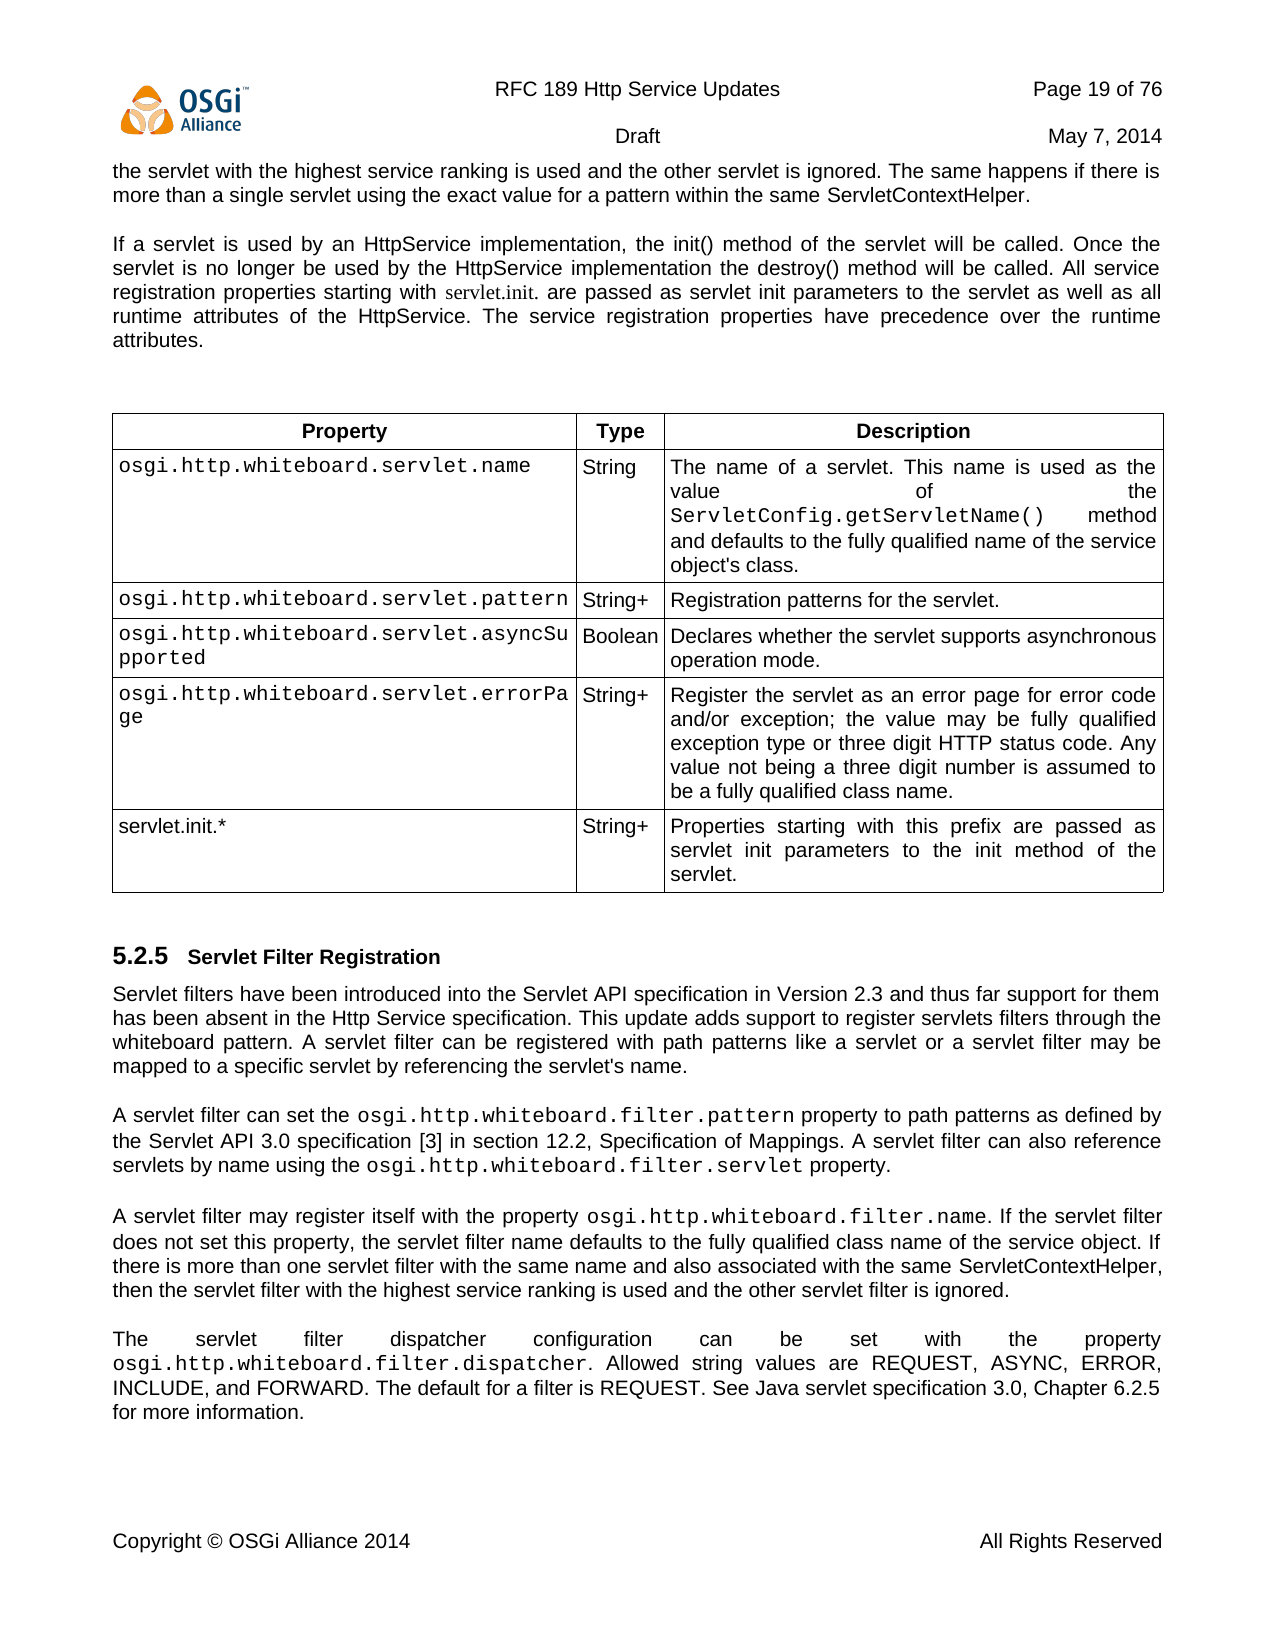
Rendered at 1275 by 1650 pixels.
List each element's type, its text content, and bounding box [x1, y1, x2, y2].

table_cell String [577, 450, 664, 582]
text If a servlet is used by an HttpService implementation, the init() method of the servlet will be called. Once the servlet is no longer be used by the HttpService implementation the destroy() method will be called. All service registration properties starting with servlet.init. are passed as servlet init parameters to the servlet as well as all runtime attributes of the HttpService. The service registration properties have precedence over the runtime attributes. [112, 232, 1162, 352]
table_cell Boolean [577, 619, 664, 677]
text The servlet filter dispatcher configuration can be set with the property osgi.http.whiteboard.filter.dispatcher. Allowed string values are REQUEST, ASYNC, ERROR, INCLUDE, and FORWARD. The default for a filter is REQUEST. See Java servlet specification 3.0, Chapter 6.2.5 for more information. [112, 1326, 1162, 1424]
text Servlet filters have been introduced into the Servlet API specification in Version 2.3 and thus far support for them has been absent in the Http Service specification. This update adds support to register servlets filters through the whiteboard pattern. A servlet filter can be registered with path patterns like a servlet or a servlet filter may be mapped to a specific servlet by referencing the servlet's name. [112, 982, 1162, 1078]
table_cell Registration patterns for the servlet. [665, 583, 1163, 618]
table_cell Declares whether the servlet supports asynchronous operation mode. [665, 619, 1163, 677]
table_header Description [665, 414, 1163, 449]
table_cell The name of a servlet. This name is used as the value of the ServletConfig.getServletName() method and defaults to the fully qualified name of the service object's class. [665, 450, 1163, 582]
table_cell osgi.http.whiteboard.servlet.errorPage [113, 678, 576, 808]
table_cell String+ [577, 583, 664, 618]
table_cell String+ [577, 678, 664, 808]
table_cell osgi.http.whiteboard.servlet.name [113, 450, 576, 582]
text A servlet filter may register itself with the property osgi.http.whiteboard.filter.name. If the servlet filter does not set this property, the servlet filter name defaults to the fully qualified class name of the service object. If there is more than one servlet filter with the same name and also associated with the same ServletContextHelper, then the servlet filter with the highest service ranking is used and the other servlet filter is ignored. [112, 1204, 1162, 1301]
text the servlet with the highest service ranking is used and the other servlet is ignored. The same happens if there is more than a single servlet using the exact value for a pattern within the same ServletContextHelper. [112, 159, 1162, 207]
table_cell Properties starting with this prefix are passed as servlet init parameters to the init method of the servlet. [665, 810, 1163, 892]
table_header Property [113, 414, 576, 449]
table_cell Register the servlet as an error page for error code and/or exception; the value may be fully qualified exception type or three digit HTTP status code. Any value not being a three digit number is assumed to be a fully qualified class name. [665, 678, 1163, 808]
picture [113, 78, 257, 142]
table_cell osgi.http.whiteboard.servlet.pattern [113, 583, 576, 618]
table_cell osgi.http.whiteboard.servlet.asyncSupported [113, 619, 576, 677]
table_header Type [577, 414, 664, 449]
subtitle Servlet Filter Registration [112, 941, 1162, 970]
table_cell servlet.init.* [113, 810, 576, 892]
table_cell String+ [577, 810, 664, 892]
text A servlet filter can set the osgi.http.whiteboard.filter.pattern property to path patterns as defined by the Servlet API 3.0 specification [3]. in section 12.2, Specification of Mappings. A servlet filter can also reference servlets by name using the osgi.http.whiteboard.filter.servlet property. [112, 1103, 1162, 1179]
